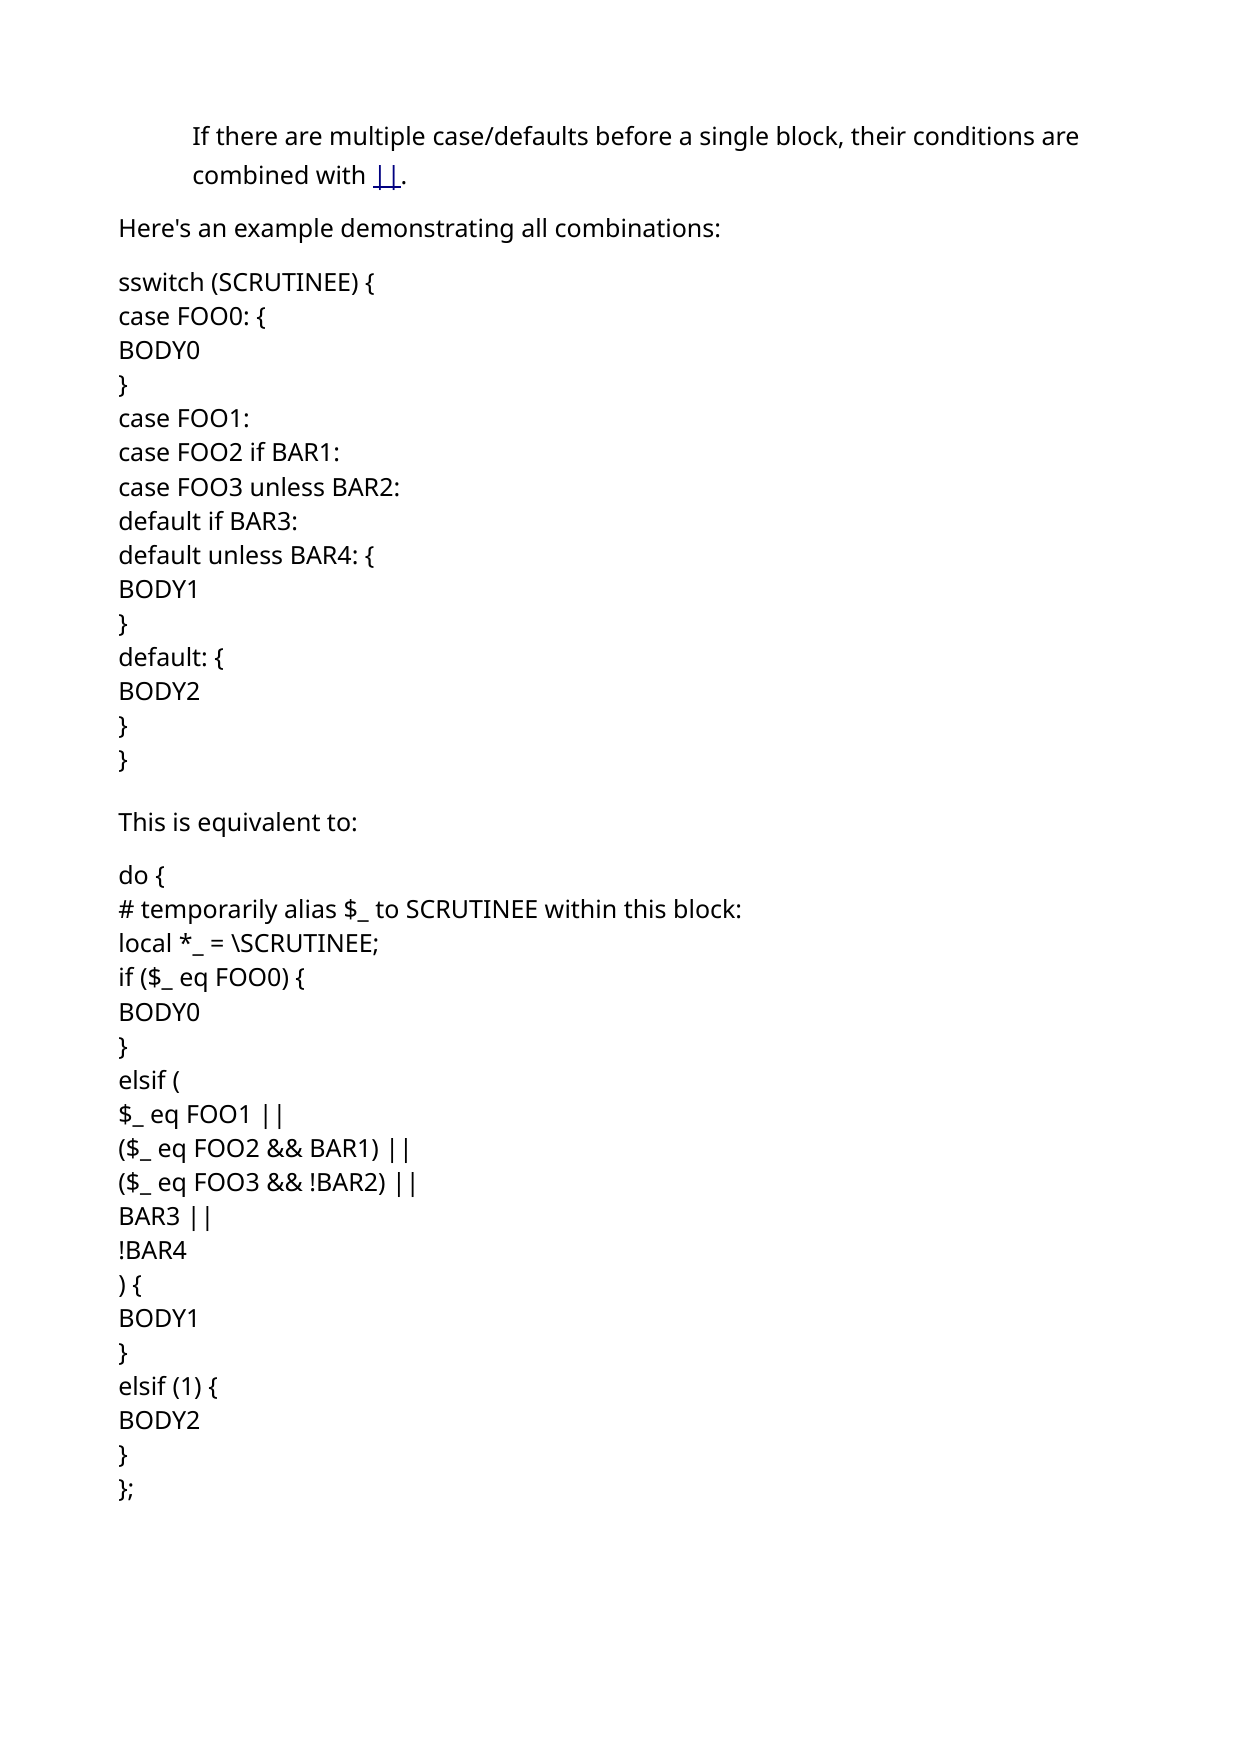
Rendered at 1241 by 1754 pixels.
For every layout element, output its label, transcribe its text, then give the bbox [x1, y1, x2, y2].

text Here's an example demonstrating all combinations: [118, 211, 1122, 245]
list If there are multiple case/defaults before a single block, their conditions are combined with ||. [162, 118, 1122, 191]
table_header do { # temporarily alias $_ to SCRUTINEE within this block: local *_ = \SCRUTINEE; if ($_ eq FOO0) { BODY0 } elsif ( $_ eq FOO1 || ($_ eq FOO2 && BAR1) || ($_ eq FOO3 && !BAR2) || BAR3 || !BAR4 ) { BODY1 } elsif (1) { BODY2 } }; [118, 858, 930, 1505]
text This is equivalent to: [118, 804, 1122, 838]
table_header sswitch (SCRUTINEE) { case FOO0: { BODY0 } case FOO1: case FOO2 if BAR1: case FOO3 unless BAR2: default if BAR3: default unless BAR4: { BODY1 } default: { BODY2 } } [118, 265, 442, 776]
